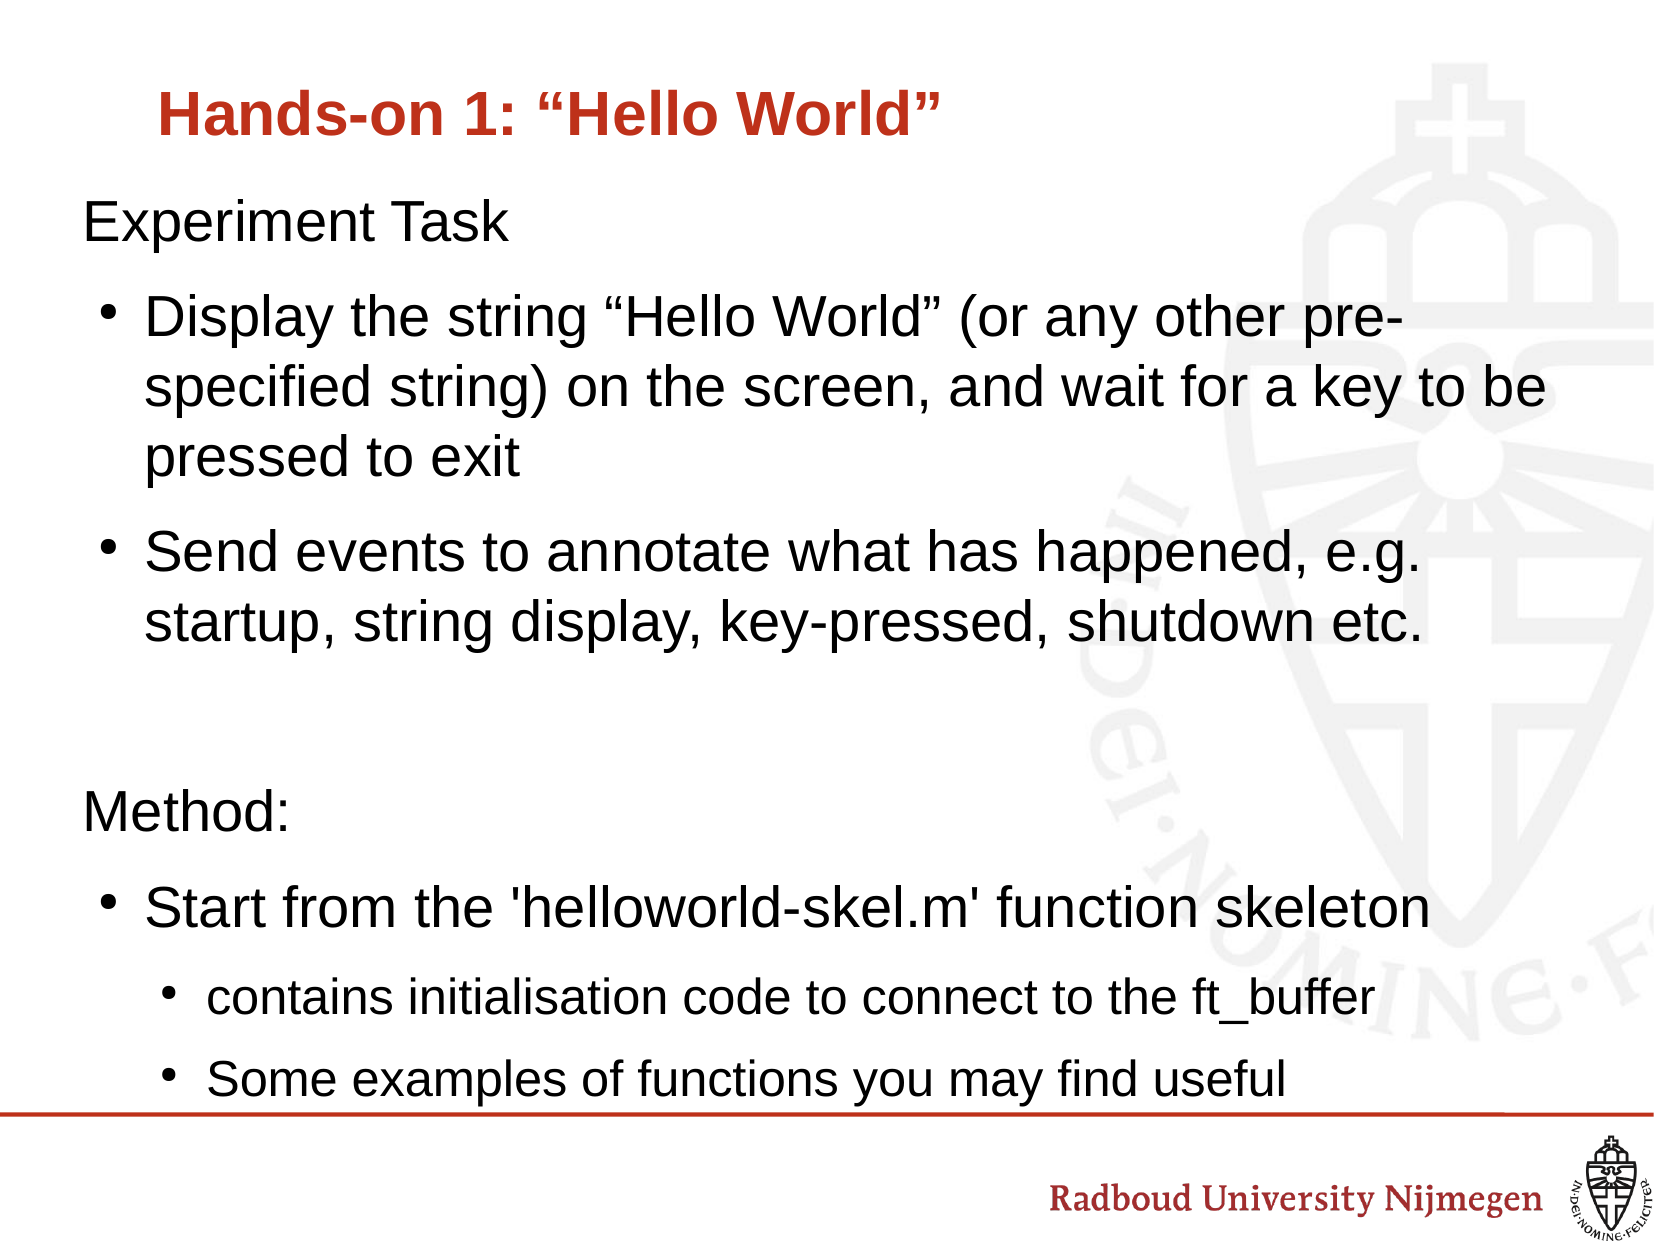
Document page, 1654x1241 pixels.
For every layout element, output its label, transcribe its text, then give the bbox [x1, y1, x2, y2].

text_box Hands-on 1: “Hello World” [149, 64, 1315, 183]
picture [0, 1117, 1654, 1241]
picture [0, 0, 1654, 1112]
list Experiment Task Display the string “Hello World” (or any other pre-specified string) on the screen, and wait for a key to be pressed to exit Send events to annotate what has happened, e.g. startup, string display, key-pressed, shutdown etc. Method: Start from the 'helloworld-skel.m' function skeleton contains initialisation code to connect to the ft_buffer Some examples of functions you may find useful [82, 183, 1571, 1122]
